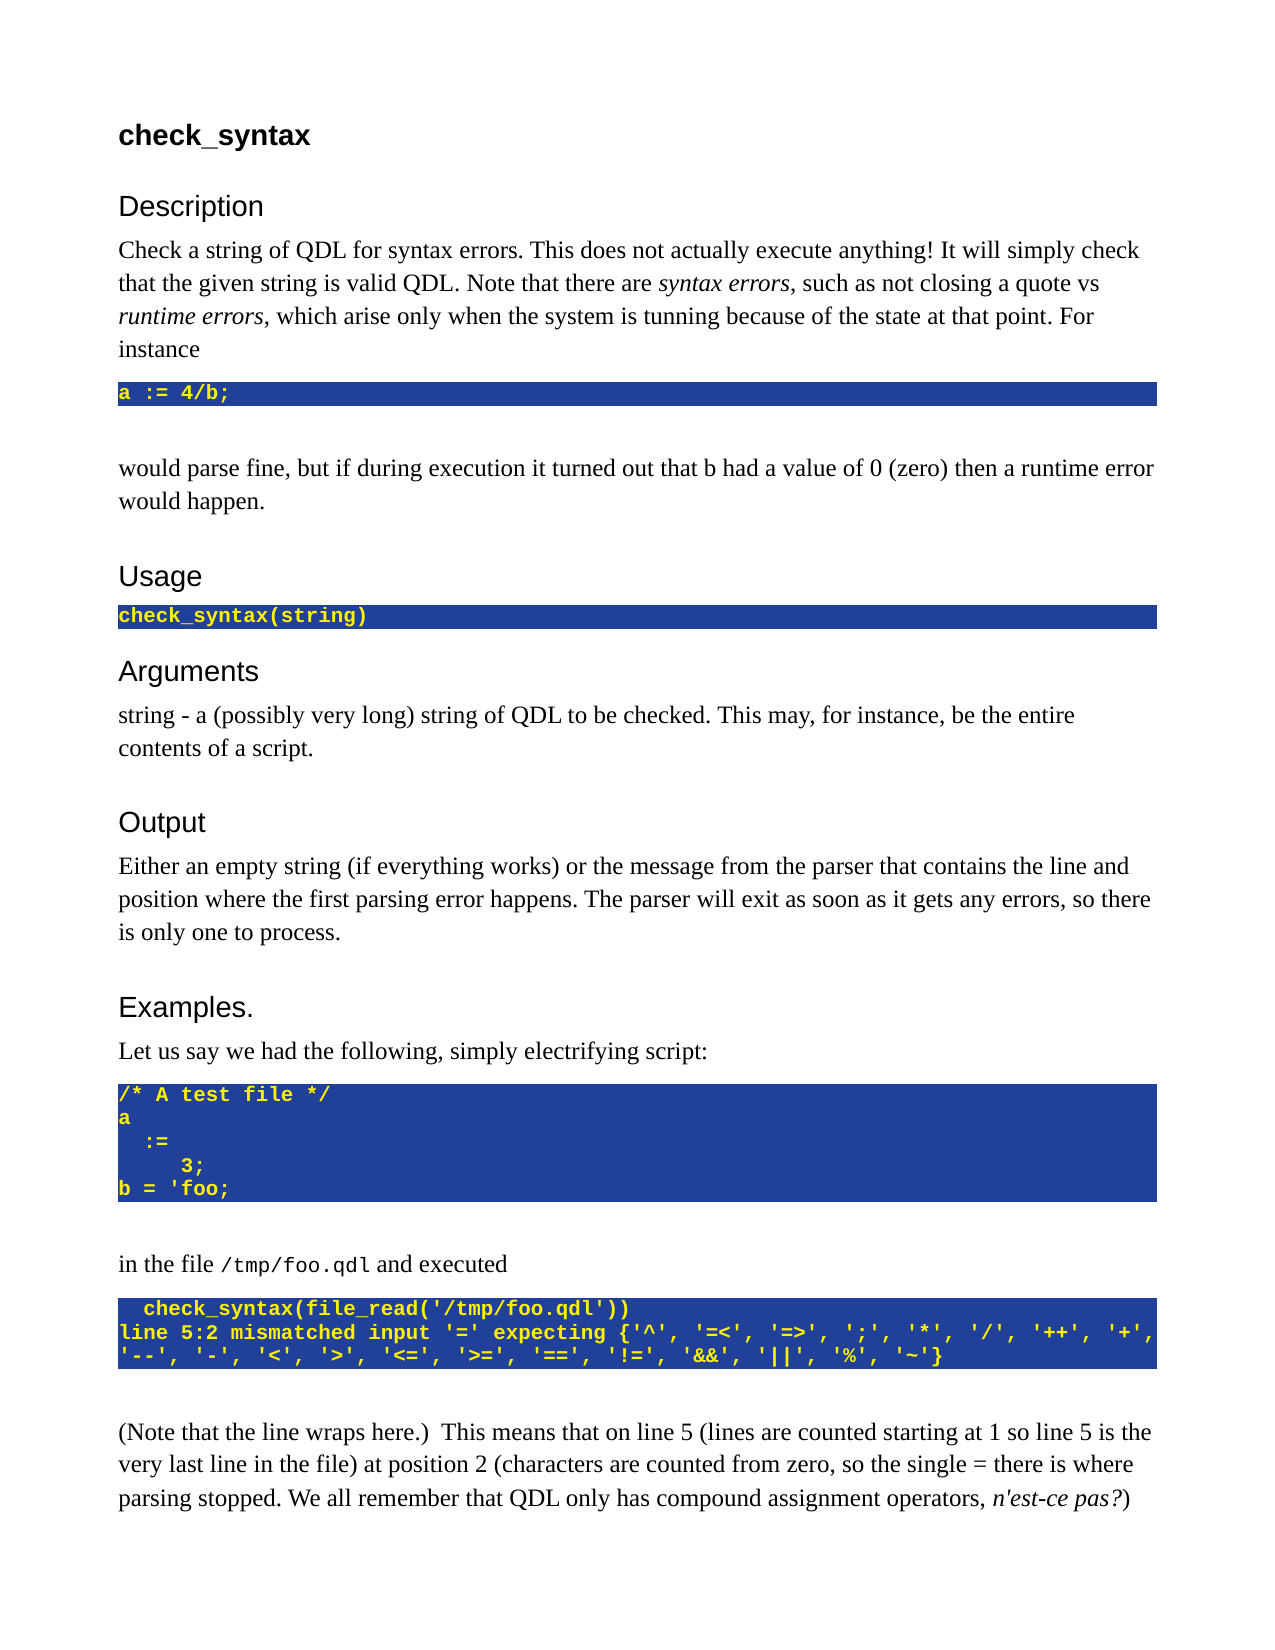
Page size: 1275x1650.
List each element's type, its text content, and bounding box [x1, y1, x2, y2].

text check_syntax(file_read('/tmp/foo.qdl')) [118, 1298, 1157, 1322]
text /* A test file */ [118, 1084, 1157, 1107]
text string - a (possibly very long) string of QDL to be checked. This may, for instance, be the entire contents of a script. [118, 700, 1157, 761]
text line 5:2 mismatched input '=' expecting {'^', '=<', '=>', ';', '*', '/', '++', '+', '--', '-', '<', '>', '<=', '>=', '==', '!=', '&&', '||', '%', '~'} [118, 1322, 1157, 1369]
text 3; [118, 1154, 1157, 1178]
subtitle Description [118, 189, 1157, 223]
text := [118, 1131, 1157, 1154]
text Check a string of QDL for syntax errors. This does not actually execute anything! It will simply check that the given string is valid QDL. Note that there are syntax errors, such as not closing a quote vs runtime errors, which arise only when the system is tunning because of the state at that point. For instance [118, 235, 1157, 363]
subtitle Usage [118, 559, 1157, 592]
text a [118, 1107, 1157, 1131]
text (Note that the line wraps here.) This means that on line 5 (lines are counted starting at 1 so line 5 is the very last line in the file) at position 2 (characters are counted from zero, so the single = there is where parsing stopped. We all remember that QDL only has compound assignment operators, n'est-ce pas?) [118, 1417, 1157, 1511]
text Let us say we had the following, simply electrifying script: [118, 1036, 1157, 1065]
text Either an empty string (if everything works) or the message from the parser that contains the line and position where the first parsing error happens. The parser will exit as soon as it gets any errors, so there is only one to process. [118, 851, 1157, 946]
text check_syntax(string) [118, 605, 1157, 629]
text would parse fine, but if during execution it turned out that b had a value of 0 (zero) then a runtime error would happen. [118, 453, 1157, 515]
subtitle check_syntax [118, 118, 1157, 152]
subtitle Arguments [118, 654, 1157, 687]
text in the file /tmp/foo.qdl and executed [118, 1249, 1157, 1279]
text a := 4/b; [118, 382, 1157, 406]
subtitle Examples. [118, 990, 1157, 1023]
text b = 'foo; [118, 1178, 1157, 1202]
subtitle Output [118, 805, 1157, 839]
